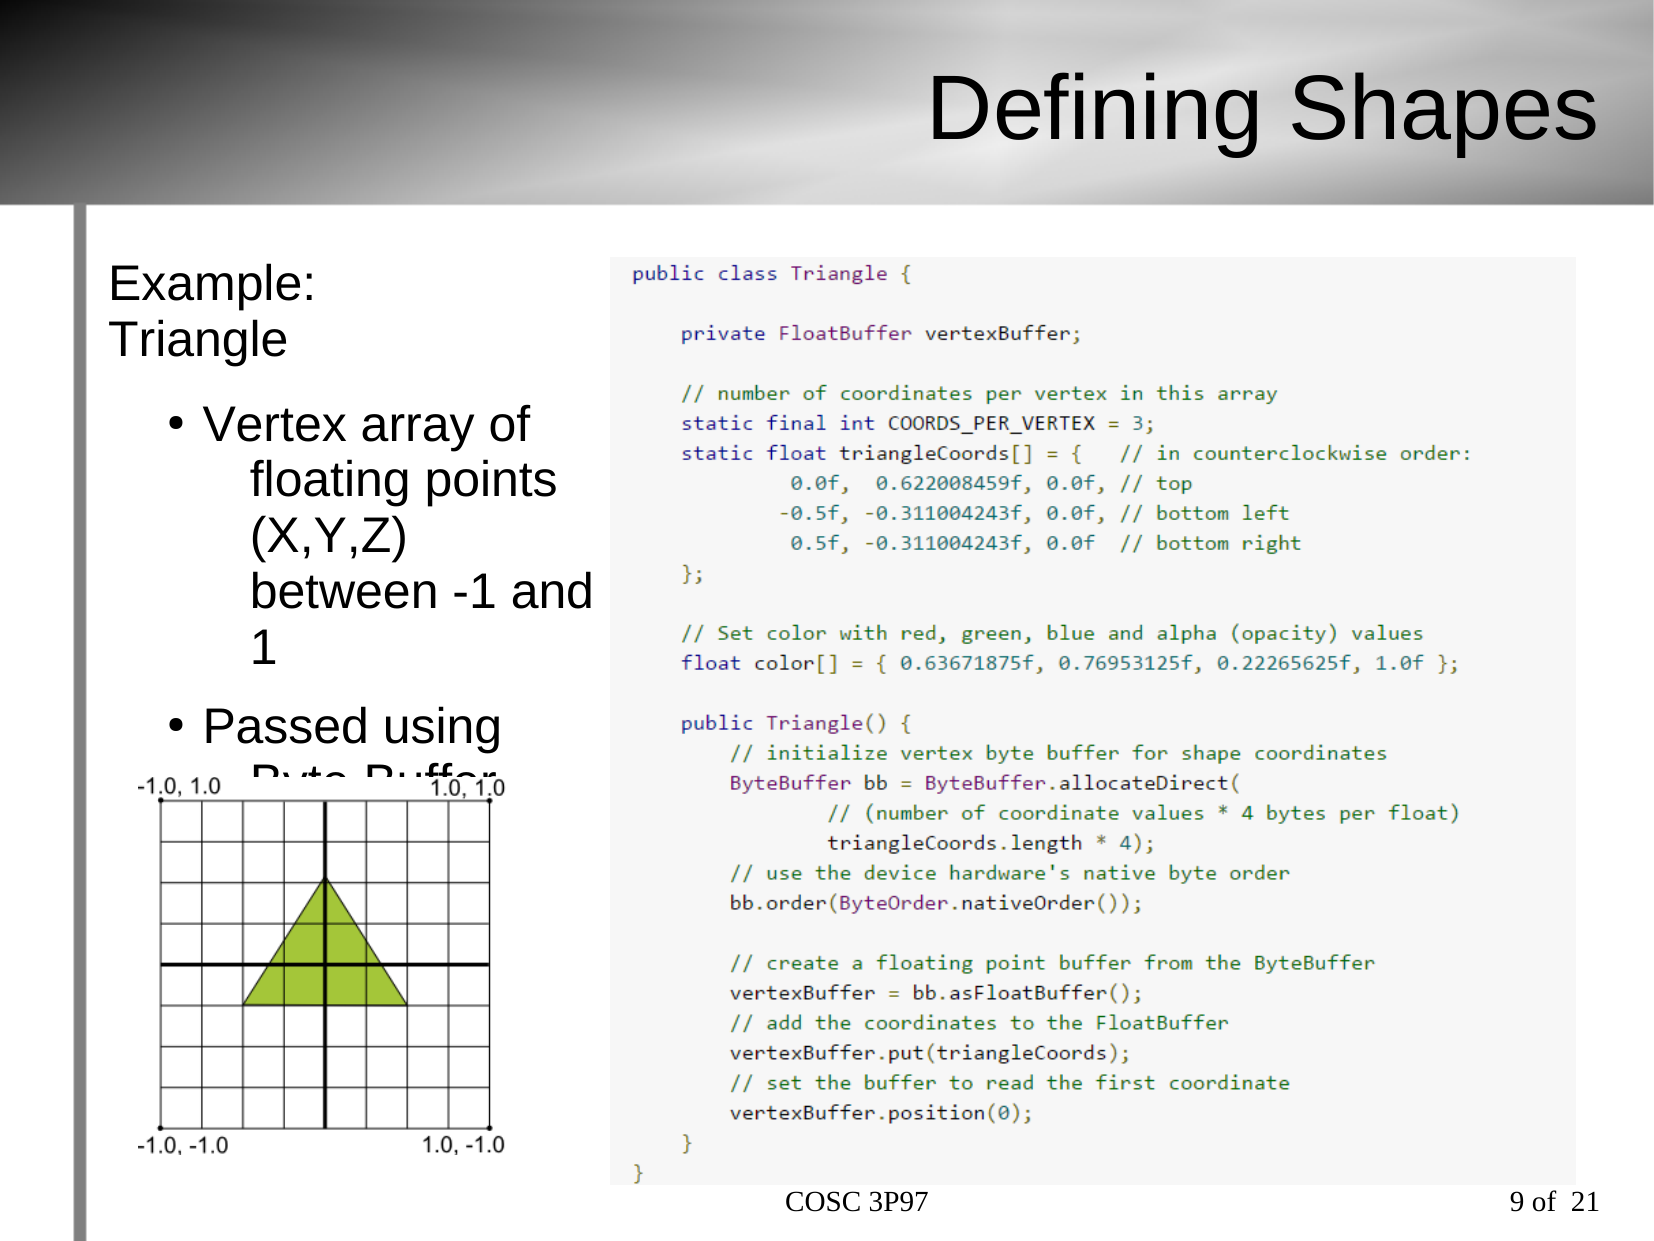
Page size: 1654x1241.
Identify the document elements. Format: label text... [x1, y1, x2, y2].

title Defining Shapes [112, 13, 1601, 201]
picture [0, 0, 1654, 1241]
list Example: Triangle Vertex array of floating points (X,Y,Z) between -1 and 1 Passed using Byte Buffer [37, 255, 601, 1141]
